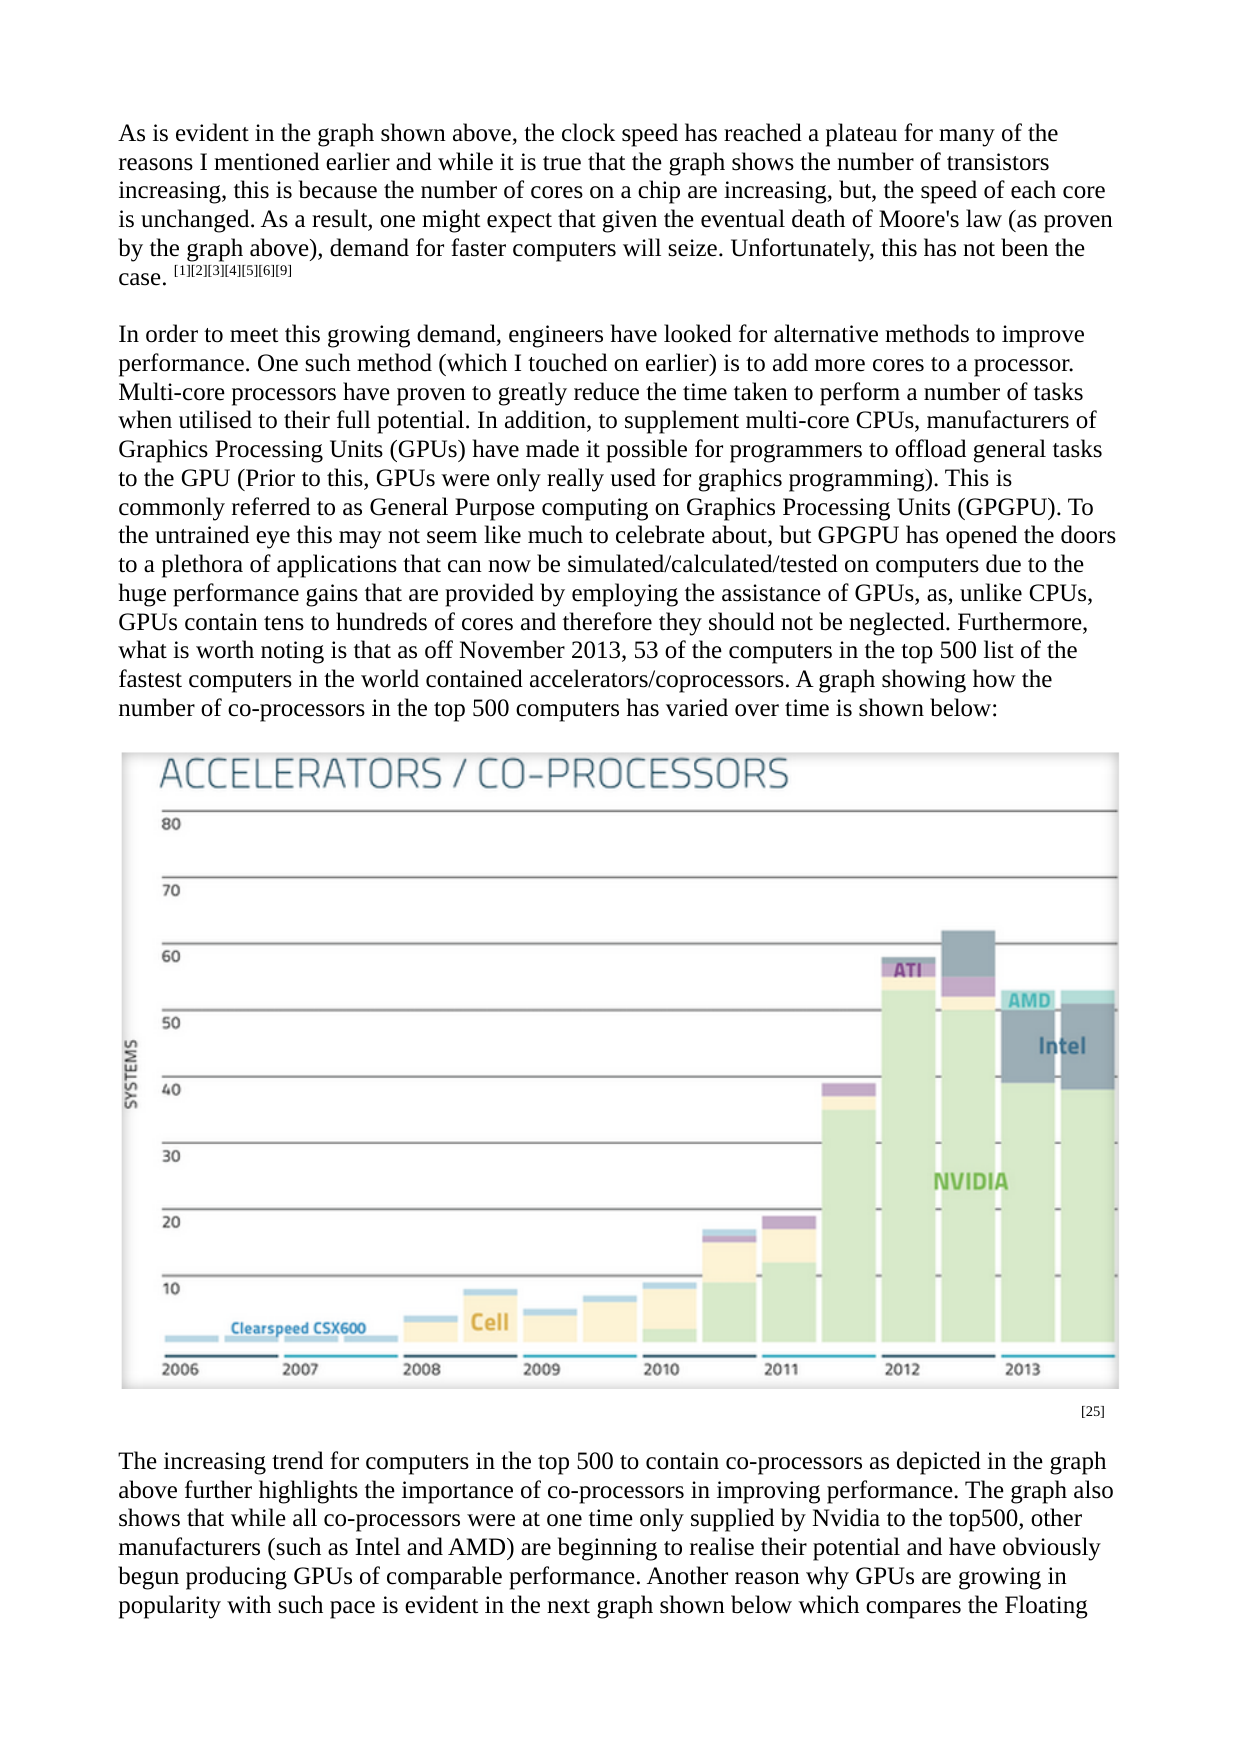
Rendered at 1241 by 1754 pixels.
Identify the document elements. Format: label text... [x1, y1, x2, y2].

text The increasing trend for computers in the top 500 to contain co-processors as depicted in the graph above further highlights the importance of co-processors in improving performance. The graph also shows that while all co-processors were at one time only supplied by Nvidia to the top500, other manufacturers (such as Intel and AMD) are beginning to realise their potential and have obviously begun producing GPUs of comparable performance. Another reason why GPUs are growing in popularity with such pace is evident in the next graph shown below which compares the Floating [118, 1446, 1122, 1618]
text As is evident in the graph shown above, the clock speed has reached a plateau for many of the reasons I mentioned earlier and while it is true that the graph shows the number of transistors increasing, this is because the number of cores on a chip are increasing, but, the speed of each core is unchanged. As a result, one might expect that given the eventual death of Moore's law (as proven by the graph above), demand for faster computers will seize. Unfortunately, this has not been the case. [1][2][3][4][5][6][9] [118, 118, 1122, 291]
picture [118, 750, 1123, 1389]
text In order to meet this growing demand, engineers have looked for alternative methods to improve performance. One such method (which I touched on earlier) is to add more cores to a processor. Multi-core processors have proven to greatly reduce the time taken to perform a number of tasks when utilised to their full potential. In addition, to supplement multi-core CPUs, manufacturers of Graphics Processing Units (GPUs) have made it possible for programmers to offload general tasks to the GPU (Prior to this, GPUs were only really used for graphics programming). This is commonly referred to as General Purpose computing on Graphics Processing Units (GPGPU). To the untrained eye this may not seem like much to celebrate about, but GPGPU has opened the doors to a plethora of applications that can now be simulated/calculated/tested on computers due to the huge performance gains that are provided by employing the assistance of GPUs, as, unlike CPUs, GPUs contain tens to hundreds of cores and therefore they should not be neglected. Furthermore, what is worth noting is that as off November 2013, 53 of the computers in the top 500 list of the fastest computers in the world contained accelerators/coprocessors. A graph showing how the number of co-processors in the top 500 computers has varied over time is shown below: [118, 319, 1122, 722]
